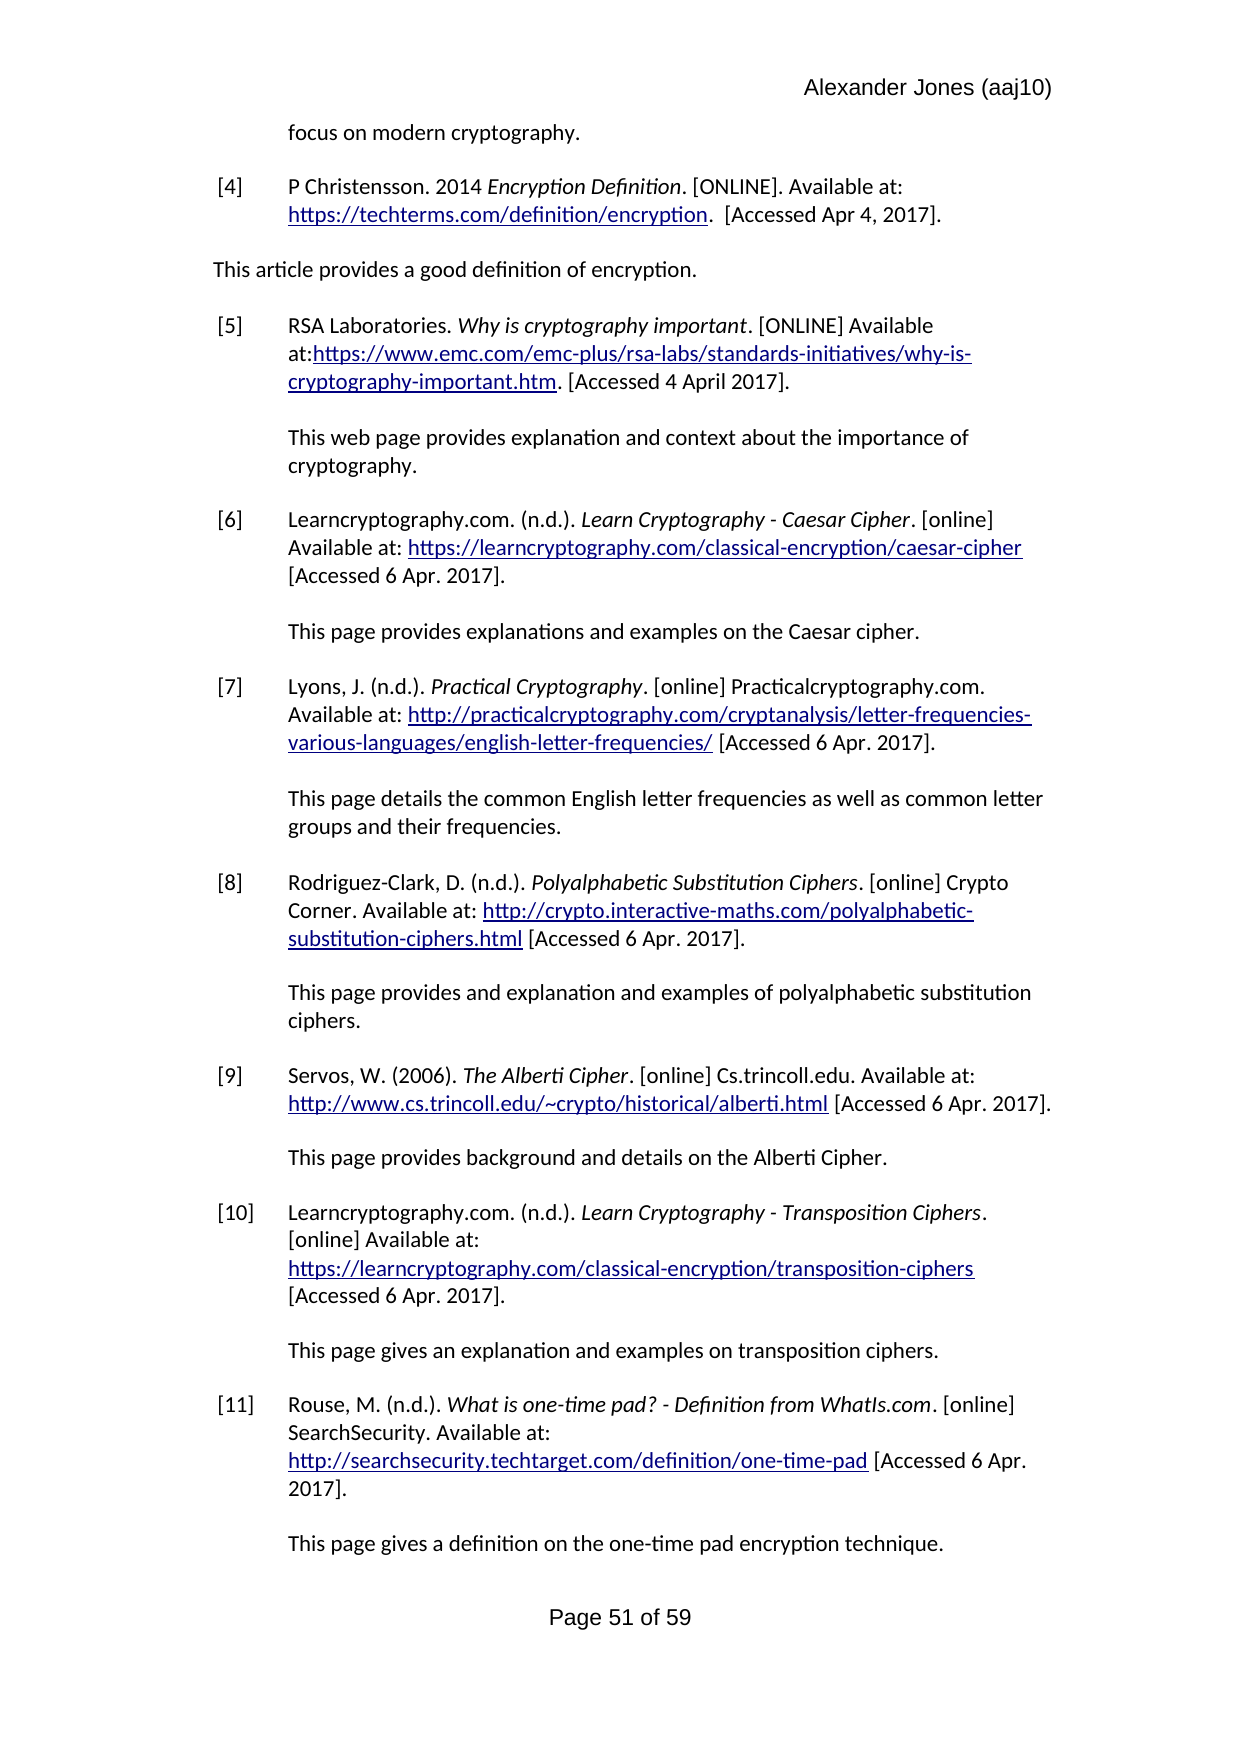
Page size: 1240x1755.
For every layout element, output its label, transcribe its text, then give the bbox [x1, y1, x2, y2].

list Servos, W. (2006). The Alberti Cipher. [online] Cs.trincoll.edu. Available at: http://www.cs.trincoll.edu/~crypto/historical/alberti.html [Accessed 6 Apr. 2017]. [217, 1061, 1052, 1117]
list Rodriguez-Clark, D. (n.d.). Polyalphabetic Substitution Ciphers. [online] Crypto Corner. Available at: http://crypto.interactive-maths.com/polyalphabetic-substitution-ciphers.html [Accessed 6 Apr. 2017]. [217, 868, 1052, 952]
list This page provides background and details on the Alberti Cipher. [288, 1143, 1052, 1171]
list RSA Laboratories. Why is cryptography important. [ONLINE] Available at:https://www.emc.com/emc-plus/rsa-labs/standards-initiatives/why-is-cryptography-important.htm. [Accessed 4 April 2017]. This web page provides explanation and context about the importance of cryptography. [217, 311, 1052, 505]
list Rouse, M. (n.d.). What is one-time pad? - Definition from WhatIs.com. [online] SearchSecurity. Available at: http://searchsecurity.techtarget.com/definition/one-time-pad [Accessed 6 Apr. 2017]. [217, 1390, 1052, 1502]
list This page gives an explanation and examples on transposition ciphers. [288, 1336, 1052, 1364]
list P Christensson. 2014 Encryption Definition. [ONLINE]. Available at: https://techterms.com/definition/encryption. [Accessed Apr 4, 2017]. [217, 172, 1052, 255]
list focus on modern cryptography. [217, 118, 1052, 172]
text This page provides and explanation and examples of polyalphabetic substitution ciphers. [288, 978, 1052, 1034]
text This page gives a definition on the one-time pad encryption technique. [288, 1529, 1052, 1557]
list This page details the common English letter frequencies as well as common letter groups and their frequencies. [288, 784, 1052, 840]
list This article provides a good definition of encryption. [187, 255, 1052, 311]
list Lyons, J. (n.d.). Practical Cryptography. [online] Practicalcryptography.com. Available at: http://practicalcryptography.com/cryptanalysis/letter-frequencies-various-languages/english-letter-frequencies/ [Accessed 6 Apr. 2017]. [217, 672, 1052, 756]
list Learncryptography.com. (n.d.). Learn Cryptography - Caesar Cipher. [online] Available at: https://learncryptography.com/classical-encryption/caesar-cipher [Accessed 6 Apr. 2017]. This page provides explanations and examples on the Caesar cipher. [217, 505, 1052, 646]
list Learncryptography.com. (n.d.). Learn Cryptography - Transposition Ciphers. [online] Available at: https://learncryptography.com/classical-encryption/transposition-ciphers [Accessed 6 Apr. 2017]. [217, 1198, 1052, 1310]
